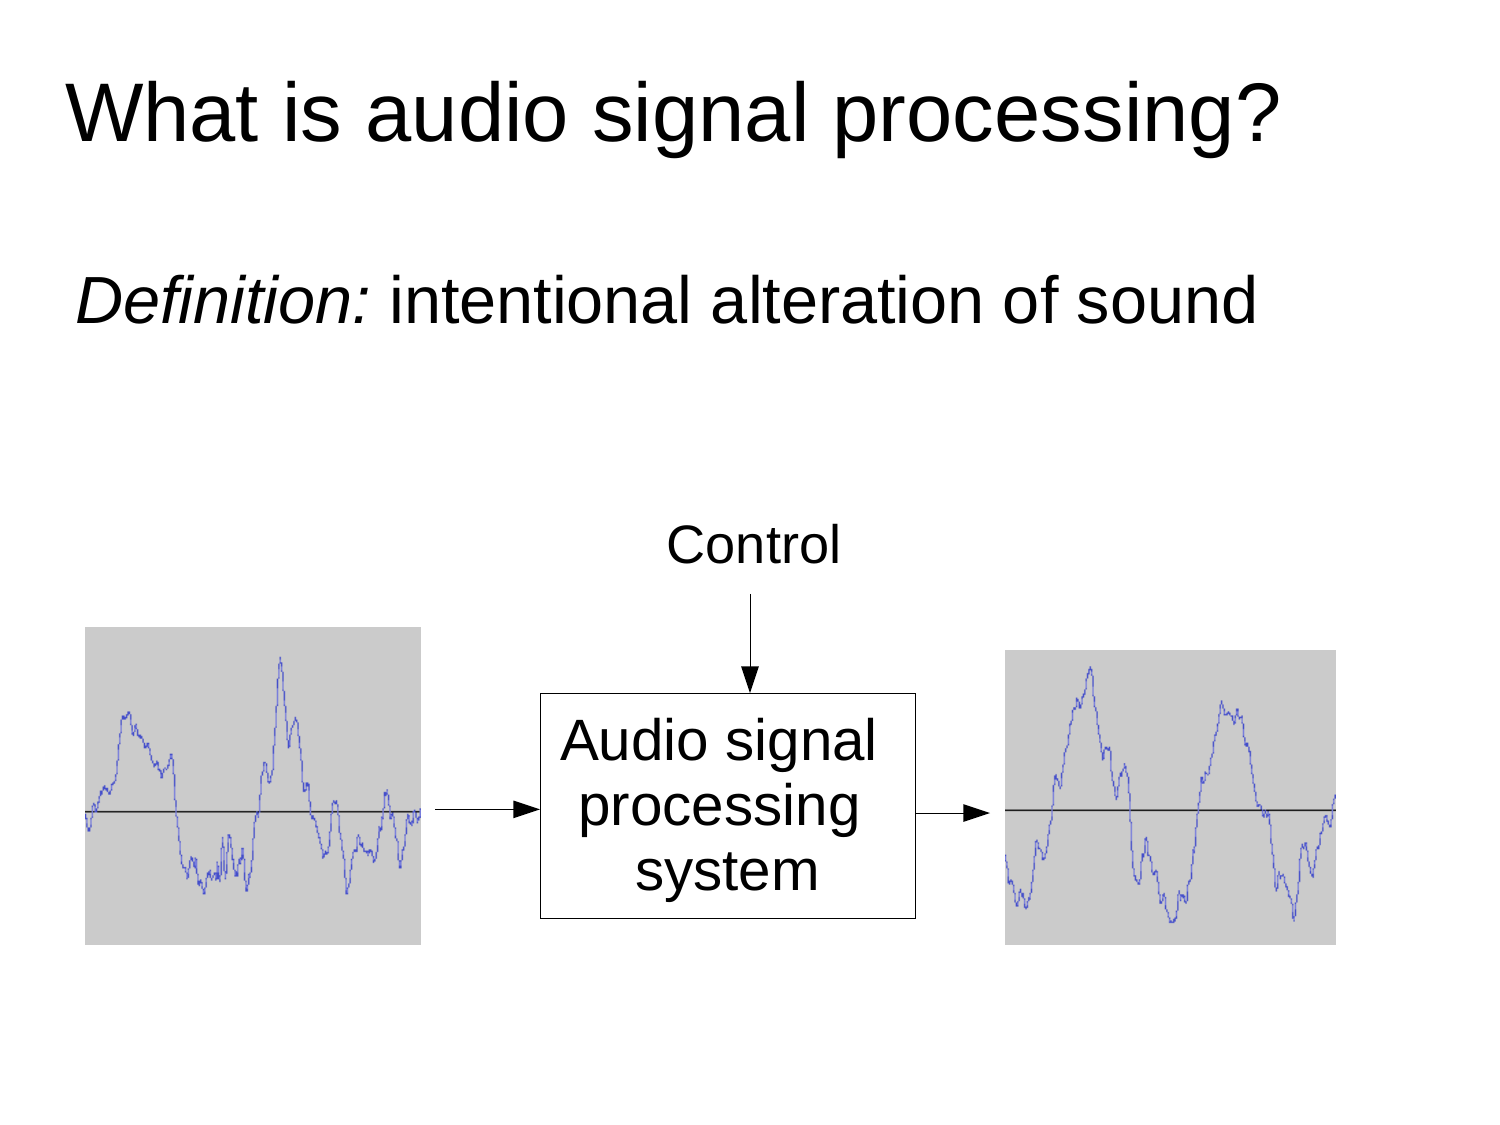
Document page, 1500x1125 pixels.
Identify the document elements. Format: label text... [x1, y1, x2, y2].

picture [85, 627, 421, 945]
list Definition: intentional alteration of sound [75, 263, 1456, 376]
text_box Audio signal processing system [540, 693, 916, 919]
picture [1005, 650, 1336, 946]
text_box Control [651, 506, 856, 583]
title What is audio signal processing? [64, 18, 1415, 207]
